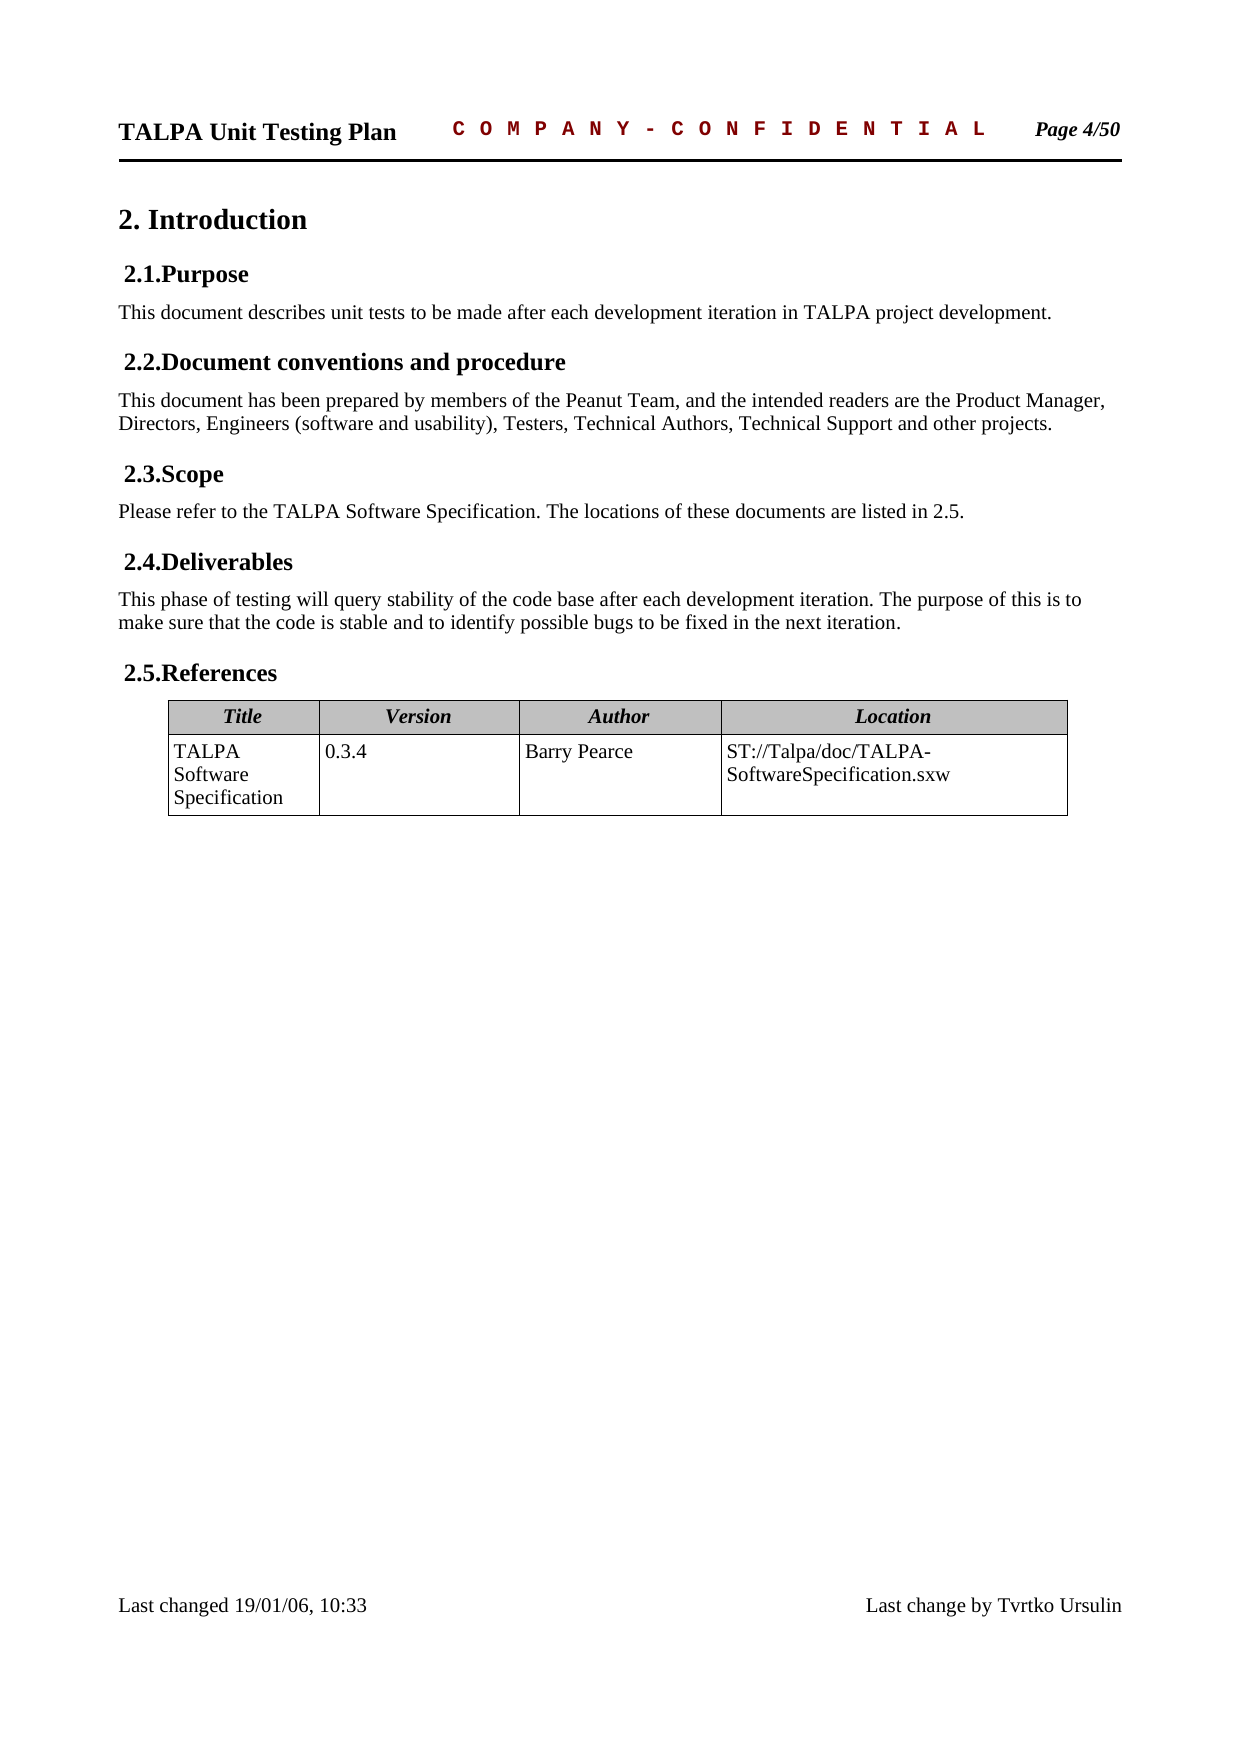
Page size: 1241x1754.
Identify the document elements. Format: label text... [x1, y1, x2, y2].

table_cell TALPA Software Specification [169, 735, 319, 815]
table_header Title [169, 701, 319, 734]
subtitle Introduction [118, 203, 1122, 235]
text Please refer to the TALPA Software Specification. The locations of these documents are listed in 2.5. [118, 500, 1122, 523]
table_cell 0.3.4 [320, 735, 519, 815]
text This document has been prepared by members of the Peanut Team, and the intended readers are the Product Manager, Directors, Engineers (software and usability), Testers, Technical Authors, Technical Support and other projects. [118, 389, 1122, 435]
table_cell ST://Talpa/doc/TALPA-SoftwareSpecification.sxw [722, 735, 1067, 815]
table_cell Barry Pearce [520, 735, 721, 815]
table_header Author [520, 701, 721, 734]
table_header Version [320, 701, 519, 734]
subtitle References [124, 659, 1122, 687]
subtitle Document conventions and procedure [124, 348, 1122, 376]
text This document describes unit tests to be made after each development iteration in TALPA project development. [118, 301, 1122, 323]
text This phase of testing will query stability of the code base after each development iteration. The purpose of this is to make sure that the code is stable and to identify possible bugs to be fixed in the next iteration. [118, 588, 1122, 634]
subtitle Scope [124, 460, 1122, 487]
table_header Location [722, 701, 1067, 734]
subtitle Purpose [124, 260, 1122, 288]
subtitle Deliverables [124, 548, 1122, 576]
